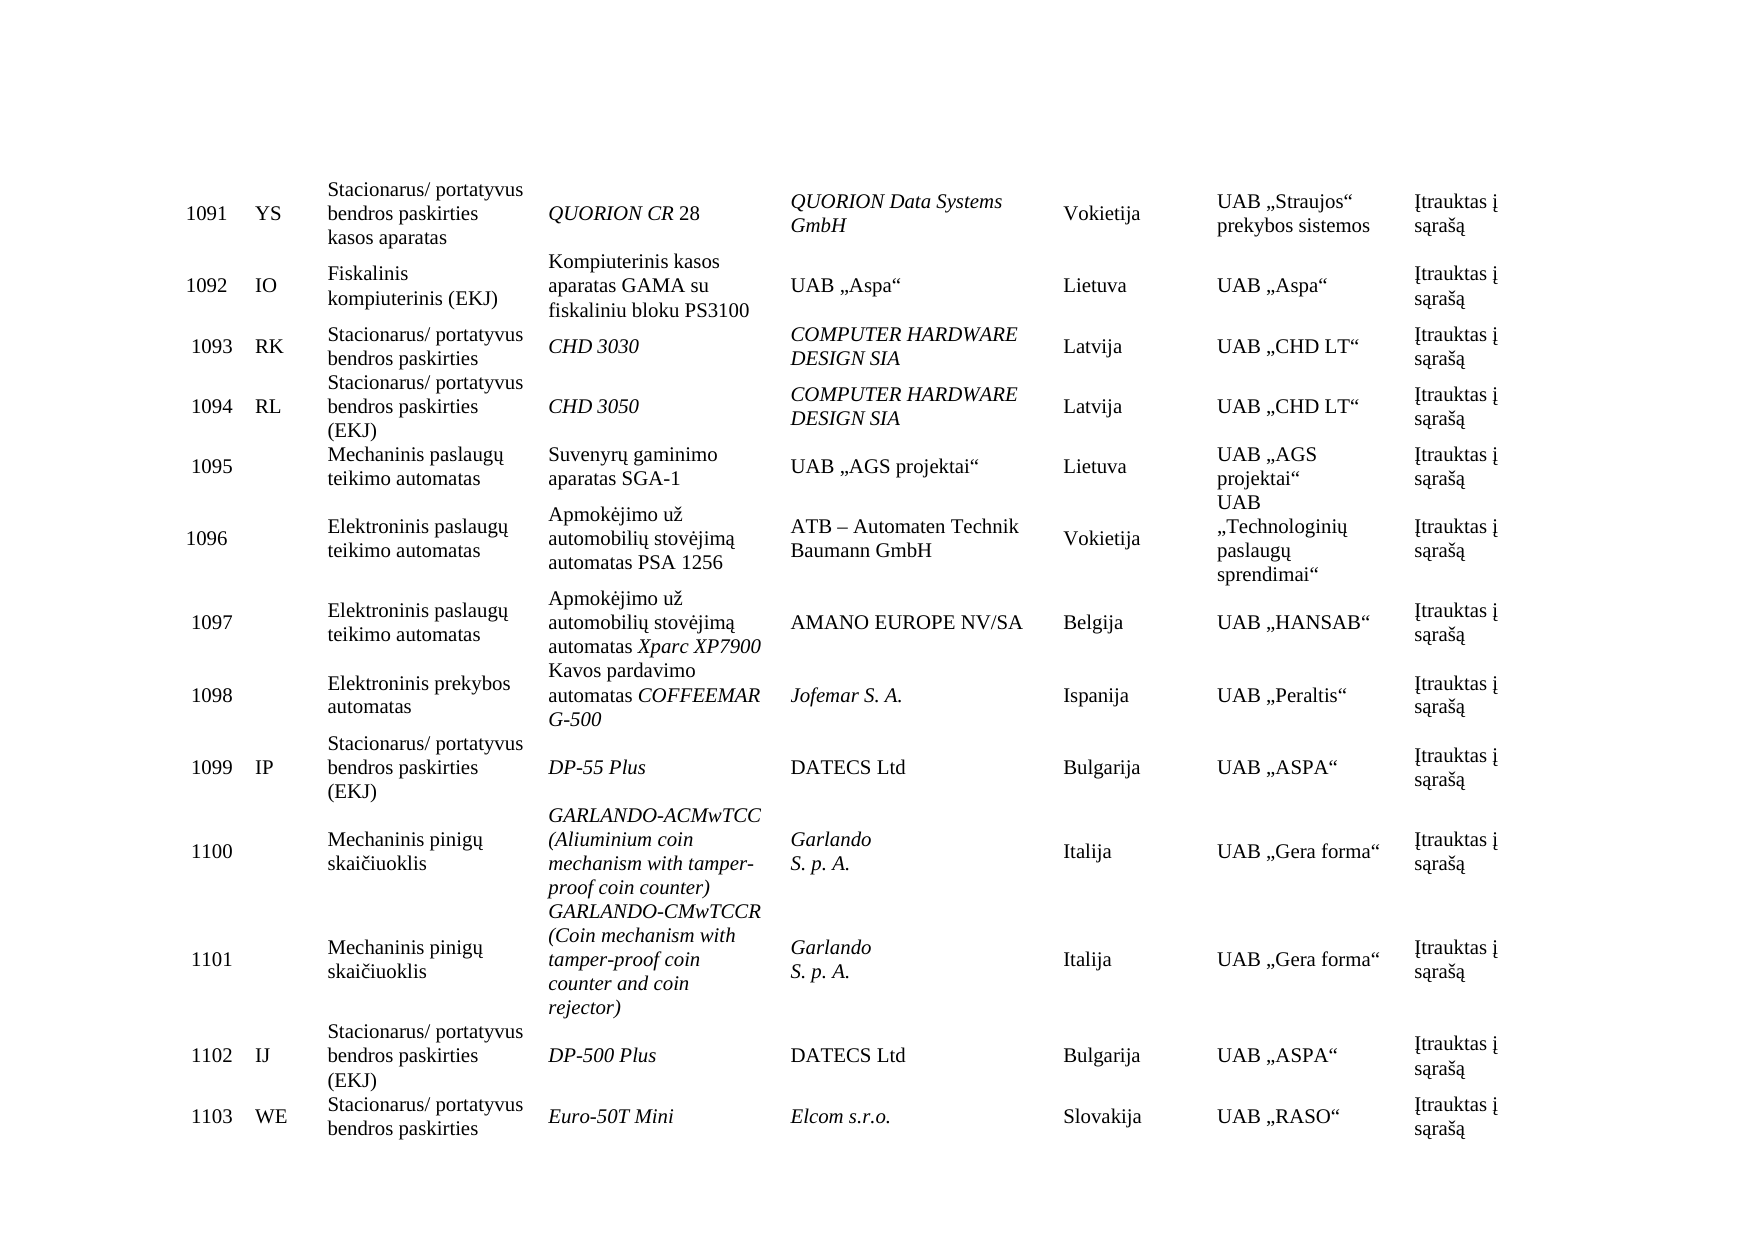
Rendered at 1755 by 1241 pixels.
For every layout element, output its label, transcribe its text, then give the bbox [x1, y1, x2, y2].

table_cell AMANO EUROPE NV/SA [779, 586, 1052, 658]
table_cell Suvenyrų gaminimo aparatas SGA-1 [537, 442, 779, 490]
table_cell IP [244, 731, 316, 803]
table_cell UAB „Aspa“ [1206, 249, 1403, 322]
table_cell Kompiuterinis kasos aparatas GAMA su fiskaliniu bloku PS3100 [537, 249, 779, 322]
table_cell Įtrauktas į sąrašą [1403, 177, 1550, 249]
table_cell Lietuva [1052, 249, 1206, 322]
table_cell Įtrauktas į sąrašą [1403, 1019, 1550, 1092]
table_cell Įtrauktas į sąrašą [1403, 899, 1550, 1019]
table_cell CHD 3030 [537, 322, 779, 370]
table_cell [244, 442, 316, 490]
table_cell Latvija [1052, 322, 1206, 370]
table_cell IJ [244, 1019, 316, 1092]
table_cell Apmokėjimo už automobilių stovėjimą automatas PSA 1256 [537, 490, 779, 586]
table_cell 1100 [115, 803, 244, 899]
table_cell Įtrauktas į sąrašą [1403, 731, 1550, 803]
table_cell UAB „HANSAB“ [1206, 586, 1403, 658]
table_cell Italija [1052, 899, 1206, 1019]
table_cell UAB „AGS projektai“ [779, 442, 1052, 490]
table_cell RL [244, 370, 316, 442]
table_cell Elektroninis paslaugų teikimo automatas [316, 586, 537, 658]
table_cell UAB „Gera forma“ [1206, 803, 1403, 899]
table_cell QUORION Data Systems GmbH [779, 177, 1052, 249]
table_cell UAB „AGS projektai“ [1206, 442, 1403, 490]
table_cell Lietuva [1052, 442, 1206, 490]
table_cell Belgija [1052, 586, 1206, 658]
table_cell Mechaninis pinigų skaičiuoklis [316, 899, 537, 1019]
table_cell [244, 490, 316, 586]
table_cell Stacionarus/ portatyvus bendros paskirties [316, 322, 537, 370]
table_cell Įtrauktas į sąrašą [1403, 322, 1550, 370]
table_cell 1094 [115, 370, 244, 442]
table_cell UAB „CHD LT“ [1206, 322, 1403, 370]
table_cell Elektroninis prekybos automatas [316, 659, 537, 731]
table_cell 1093 [115, 322, 244, 370]
table_cell Stacionarus/ portatyvus bendros paskirties (EKJ) [316, 1019, 537, 1092]
table_cell DP-500 Plus [537, 1019, 779, 1092]
table_cell UAB „Gera forma“ [1206, 899, 1403, 1019]
table_cell 1103 [115, 1092, 244, 1140]
table_cell DATECS Ltd [779, 731, 1052, 803]
table_cell 1095 [115, 442, 244, 490]
table_cell Mechaninis paslaugų teikimo automatas [316, 442, 537, 490]
table_cell Stacionarus/ portatyvus bendros paskirties [316, 1092, 537, 1140]
table_cell Įtrauktas į sąrašą [1403, 370, 1550, 442]
table_cell Ispanija [1052, 659, 1206, 731]
table_cell ATB – Automaten Technik Baumann GmbH [779, 490, 1052, 586]
table_cell UAB „RASO“ [1206, 1092, 1403, 1140]
table_cell RK [244, 322, 316, 370]
table_cell [244, 803, 316, 899]
table_cell Bulgarija [1052, 731, 1206, 803]
table_cell COMPUTER HARDWARE DESIGN SIA [779, 370, 1052, 442]
table_cell Įtrauktas į sąrašą [1403, 803, 1550, 899]
table_cell UAB „Aspa“ [779, 249, 1052, 322]
table_cell [244, 586, 316, 658]
table_cell Fiskalinis kompiuterinis (EKJ) [316, 249, 537, 322]
table_cell [244, 899, 316, 1019]
table_cell Jofemar S. A. [779, 659, 1052, 731]
table_cell DATECS Ltd [779, 1019, 1052, 1092]
table_cell UAB „ASPA“ [1206, 1019, 1403, 1092]
table_cell Stacionarus/ portatyvus bendros paskirties (EKJ) [316, 731, 537, 803]
table_cell 1102 [115, 1019, 244, 1092]
table_cell GARLANDO-ACMwTCC (Aliuminium coin mechanism with tamper-proof coin counter) [537, 803, 779, 899]
table_cell 1098 [115, 659, 244, 731]
table_cell Įtrauktas į sąrašą [1403, 659, 1550, 731]
table_cell IO [244, 249, 316, 322]
table_cell Stacionarus/ portatyvus bendros paskirties (EKJ) [316, 370, 537, 442]
table_cell Apmokėjimo už automobilių stovėjimą automatas Xparc XP7900 [537, 586, 779, 658]
table_cell COMPUTER HARDWARE DESIGN SIA [779, 322, 1052, 370]
table_cell UAB „Peraltis“ [1206, 659, 1403, 731]
table_cell YS [244, 177, 316, 249]
table_cell Bulgarija [1052, 1019, 1206, 1092]
table_cell 1091 [115, 177, 244, 249]
table_cell UAB „Straujos“ prekybos sistemos [1206, 177, 1403, 249]
table_cell Įtrauktas į sąrašą [1403, 1092, 1550, 1140]
table_cell Garlando S. p. A. [779, 899, 1052, 1019]
table_cell Italija [1052, 803, 1206, 899]
table_cell Slovakija [1052, 1092, 1206, 1140]
table_cell Elektroninis paslaugų teikimo automatas [316, 490, 537, 586]
table_cell Elcom s.r.o. [779, 1092, 1052, 1140]
table_cell Mechaninis pinigų skaičiuoklis [316, 803, 537, 899]
table_cell 1097 [115, 586, 244, 658]
table_cell Vokietija [1052, 177, 1206, 249]
table_cell QUORION CR 28 [537, 177, 779, 249]
table_cell WE [244, 1092, 316, 1140]
table_cell 1101 [115, 899, 244, 1019]
table_cell Įtrauktas į sąrašą [1403, 490, 1550, 586]
table_cell Vokietija [1052, 490, 1206, 586]
table_cell Stacionarus/ portatyvus bendros paskirties kasos aparatas [316, 177, 537, 249]
table_cell Euro-50T Mini [537, 1092, 779, 1140]
table_cell UAB „ASPA“ [1206, 731, 1403, 803]
table_cell Įtrauktas į sąrašą [1403, 586, 1550, 658]
table_cell UAB „CHD LT“ [1206, 370, 1403, 442]
table_cell Įtrauktas į sąrašą [1403, 249, 1550, 322]
table_cell [244, 659, 316, 731]
table_cell UAB „Technologinių paslaugų sprendimai“ [1206, 490, 1403, 586]
table_cell Garlando S. p. A. [779, 803, 1052, 899]
table_cell Įtrauktas į sąrašą [1403, 442, 1550, 490]
table_cell 1092 [115, 249, 244, 322]
table_cell 1096 [115, 490, 244, 586]
table_cell Latvija [1052, 370, 1206, 442]
table_cell Kavos pardavimo automatas COFFEEMAR G-500 [537, 659, 779, 731]
table_cell CHD 3050 [537, 370, 779, 442]
table_cell 1099 [115, 731, 244, 803]
table_cell DP-55 Plus [537, 731, 779, 803]
table_cell GARLANDO-CMwTCCR (Coin mechanism with tamper-proof coin counter and coin rejector) [537, 899, 779, 1019]
